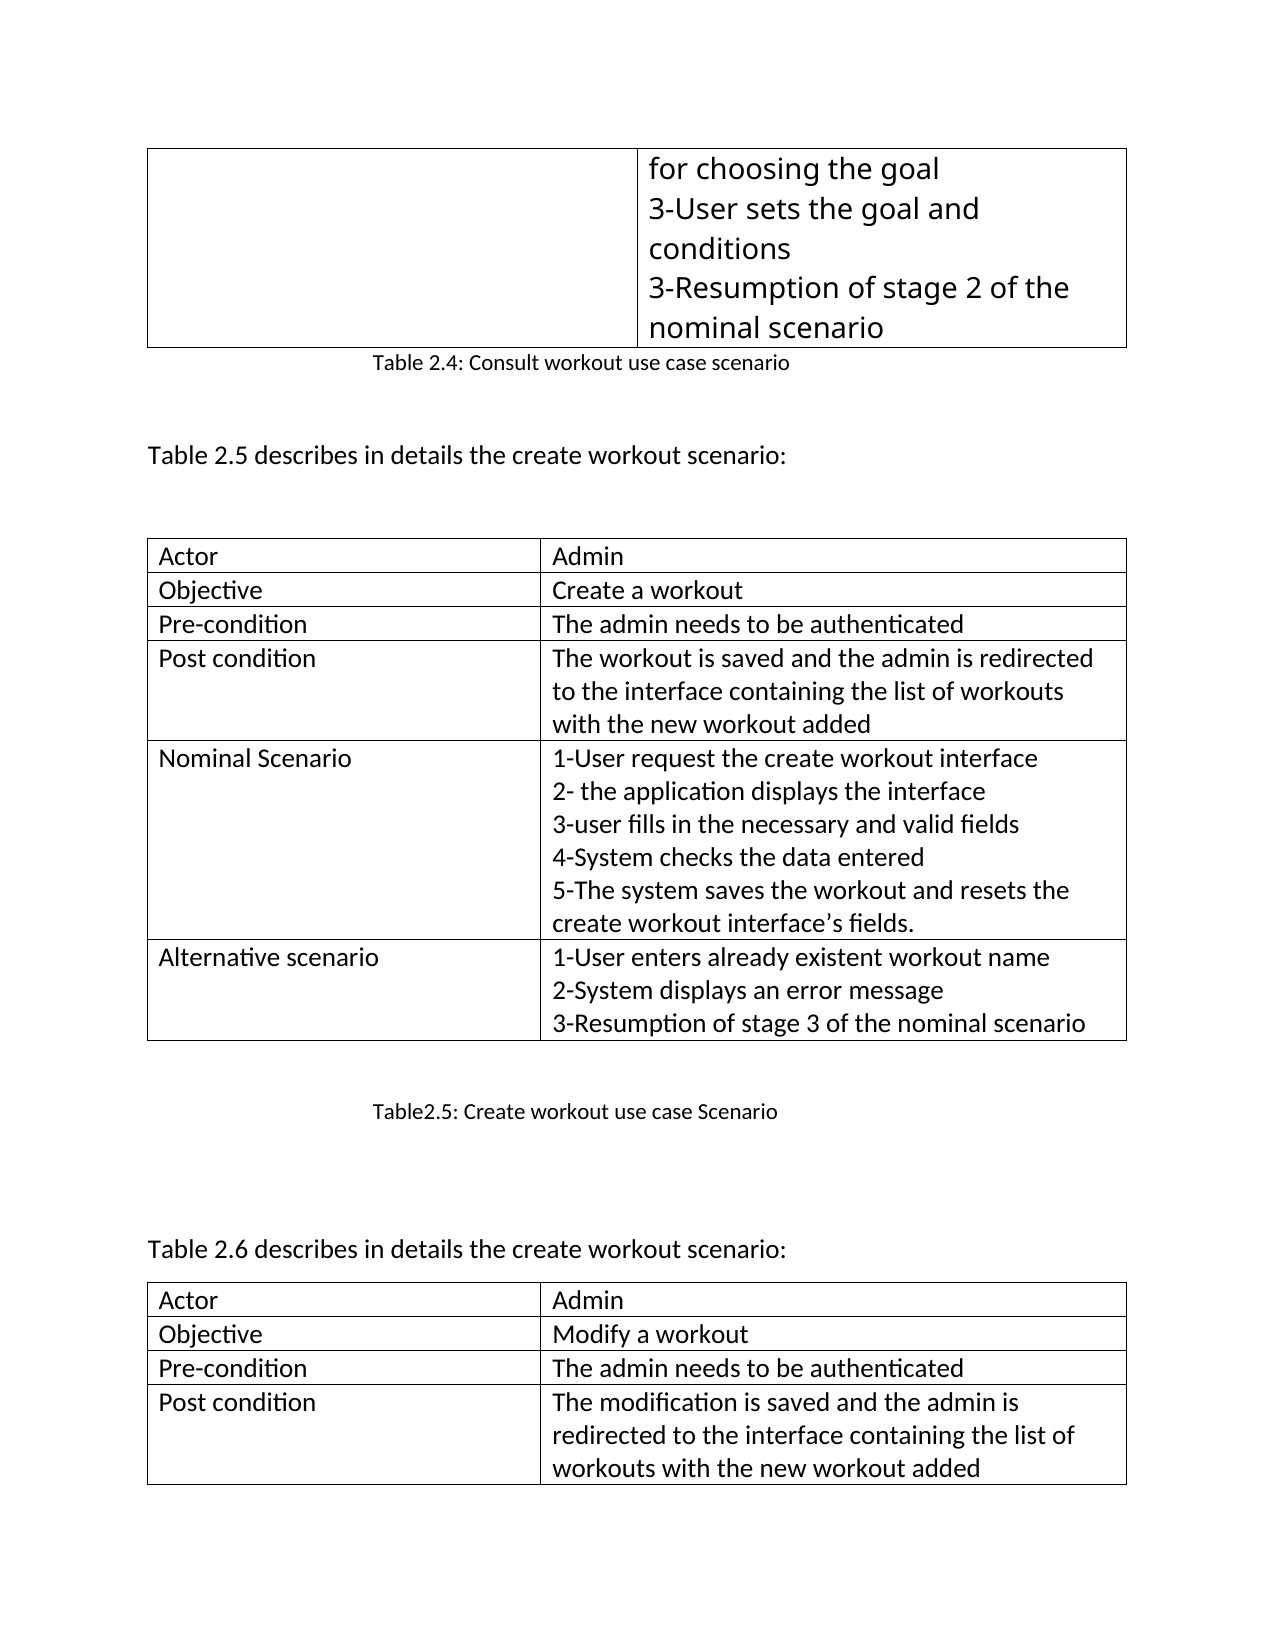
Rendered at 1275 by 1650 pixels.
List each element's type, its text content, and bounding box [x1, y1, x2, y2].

text Table 2.4: Consult workout use case scenario [148, 348, 1127, 376]
table_cell Modify a workout [541, 1317, 1126, 1350]
table_header Admin [541, 539, 1126, 572]
table_cell [148, 149, 637, 347]
table_cell Objective [148, 1317, 540, 1350]
table_cell Pre-condition [148, 1351, 540, 1384]
table_cell Create a workout [541, 573, 1126, 606]
table_cell Pre-condition [148, 607, 540, 640]
table_header Actor [148, 539, 540, 572]
table_cell The admin needs to be authenticated [541, 1351, 1126, 1384]
table_cell for choosing the goal 3-User sets the goal and conditions 3-Resumption of stage 2 of the nominal scenario [638, 149, 1126, 347]
table_cell 1-User request the create workout interface 2- the application displays the interface 3-user fills in the necessary and valid fields 4-System checks the data entered 5-The system saves the workout and resets the create workout interface’s fields. [541, 741, 1126, 939]
table_header Actor [148, 1283, 540, 1316]
text Table 2.5 describes in details the create workout scenario: [148, 438, 1127, 471]
table_cell The modification is saved and the admin is redirected to the interface containing the list of workouts with the new workout added [541, 1385, 1126, 1484]
text Table 2.6 describes in details the create workout scenario: [148, 1232, 1127, 1265]
table_cell The admin needs to be authenticated [541, 607, 1126, 640]
table_header Admin [541, 1283, 1126, 1316]
table_cell Alternative scenario [148, 940, 540, 1039]
table_cell Objective [148, 573, 540, 606]
table_cell Post condition [148, 1385, 540, 1484]
table_cell The workout is saved and the admin is redirected to the interface containing the list of workouts with the new workout added [541, 641, 1126, 740]
table_cell Post condition [148, 641, 540, 740]
text Table2.5: Create workout use case Scenario [148, 1097, 1127, 1125]
table_cell Nominal Scenario [148, 741, 540, 939]
table_cell 1-User enters already existent workout name 2-System displays an error message 3-Resumption of stage 3 of the nominal scenario [541, 940, 1126, 1039]
